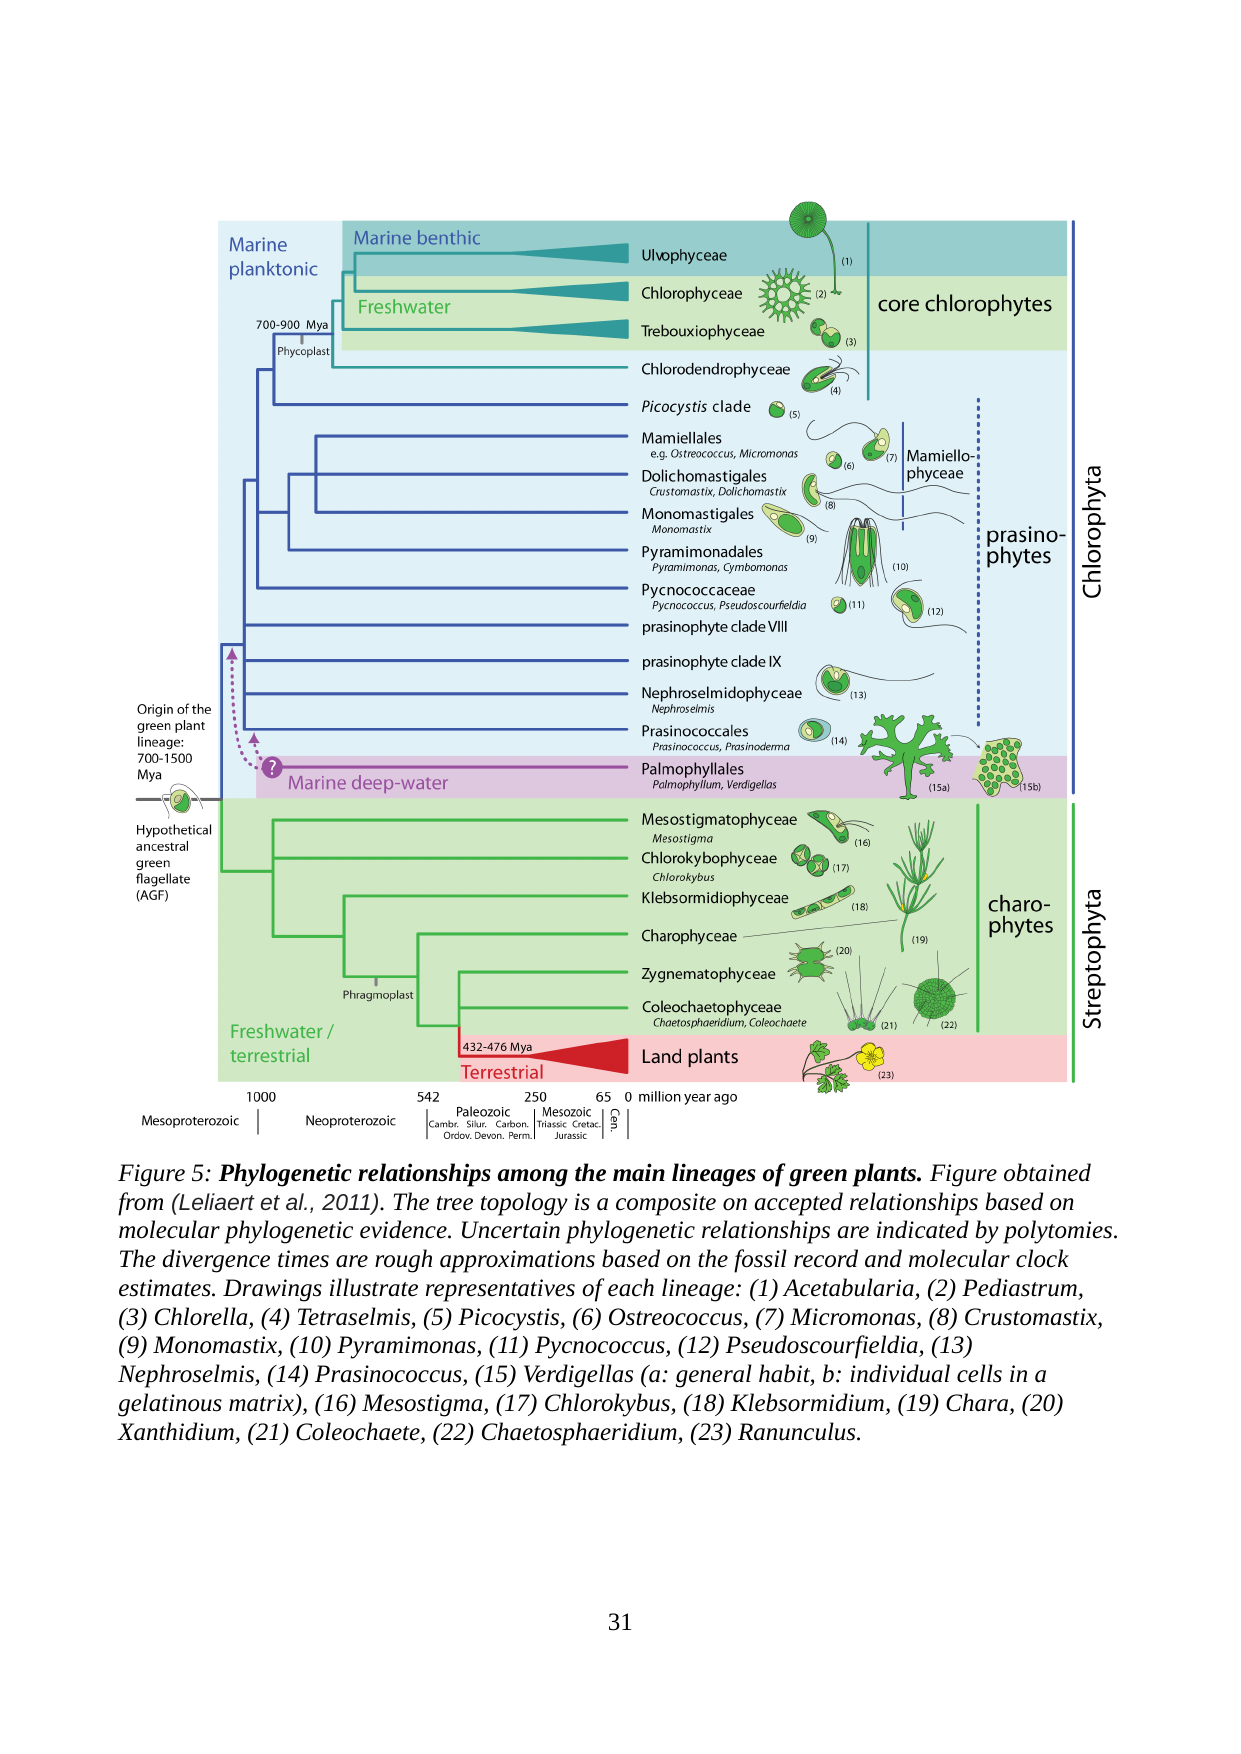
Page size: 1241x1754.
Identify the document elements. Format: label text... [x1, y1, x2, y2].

picture [118, 186, 1123, 1158]
text Figure 5: Phylogenetic relationships among the main lineages of green plants. Figure obtained from (Leliaert et al., 2011)⁠. The tree topology is a composite on accepted relationships based on molecular phylogenetic evidence. Uncertain phylogenetic relationships are indicated by polytomies. The divergence times are rough approximations based on the fossil record and molecular clock estimates. Drawings illustrate representatives of each lineage: (1) Acetabularia, (2) Pediastrum, (3) Chlorella, (4) Tetraselmis, (5) Picocystis, (6) Ostreococcus, (7) Micromonas, (8) Crustomastix, (9) Monomastix, (10) Pyramimonas, (11) Pycnococcus, (12) Pseudoscourfieldia, (13) Nephroselmis, (14) Prasinococcus, (15) Verdigellas (a: general habit, b: individual cells in a gelatinous matrix), (16) Mesostigma, (17) Chlorokybus, (18) Klebsormidium, (19) Chara, (20) Xanthidium, (21) Coleochaete, (22) Chaetosphaeridium, (23) Ranunculus. [118, 1158, 1122, 1446]
